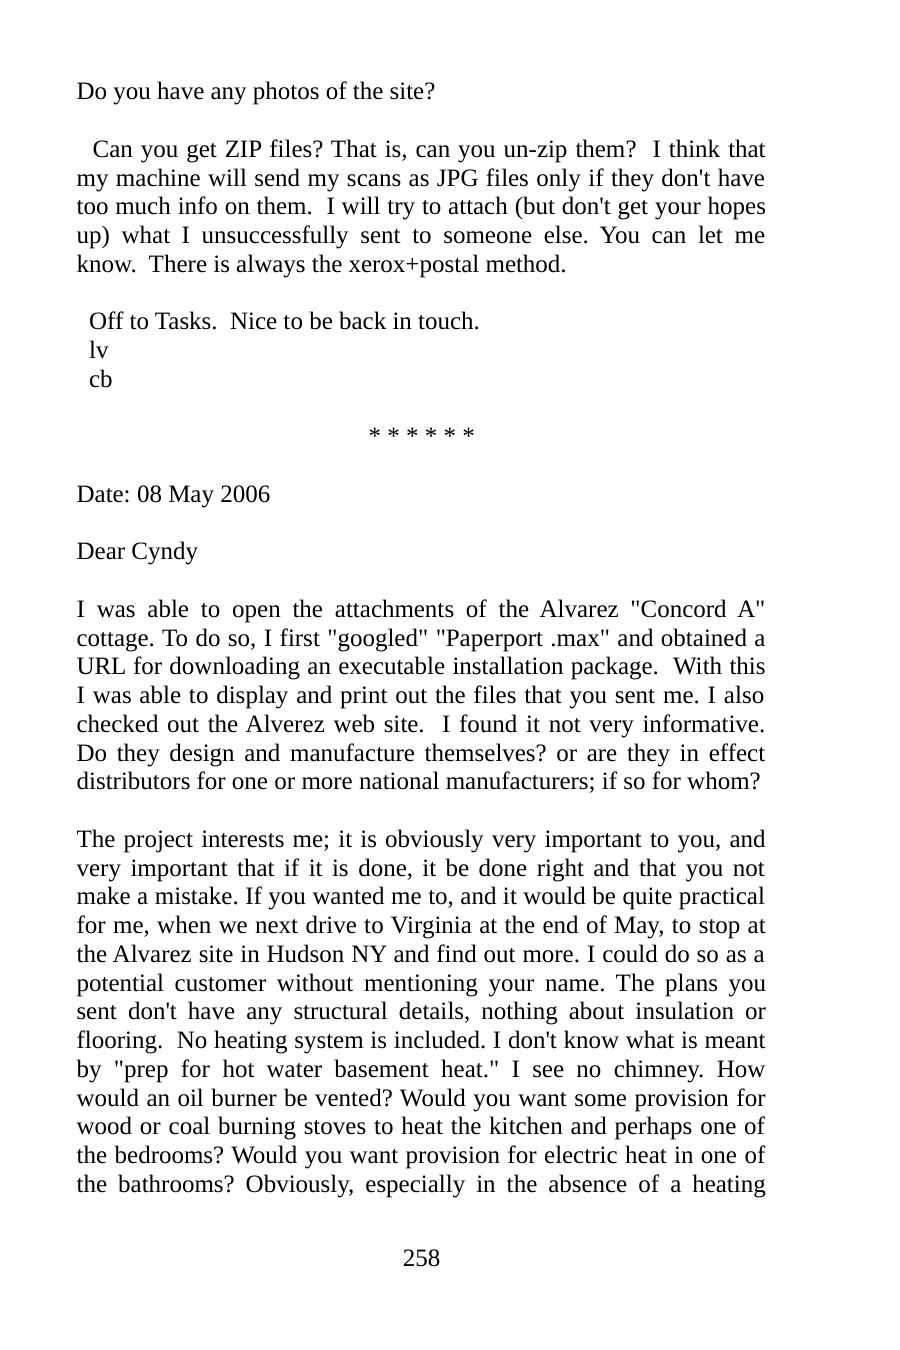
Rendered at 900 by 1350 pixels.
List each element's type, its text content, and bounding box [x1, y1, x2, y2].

text Date: 08 May 2006 [76, 479, 766, 508]
text lv [76, 335, 766, 364]
text Dear Cyndy [76, 536, 766, 565]
text Off to Tasks. Nice to be back in touch. [76, 306, 766, 335]
text cb [76, 364, 766, 393]
text The project interests me; it is obviously very important to you, and very important that if it is done, it be done right and that you not make a mistake. If you wanted me to, and it would be quite practical for me, when we next drive to Virginia at the end of May, to stop at the Alvarez site in Hudson NY and find out more. I could do so as a potential customer without mentioning your name. The plans you sent don't have any structural details, nothing about insulation or flooring. No heating system is included. I don't know what is meant by "prep for hot water basement heat." I see no chimney. How would an oil burner be vented? Would you want some provision for wood or coal burning stoves to heat the kitchen and perhaps one of the bedrooms? Would you want provision for electric heat in one of the bathrooms? Obviously, especially in the absence of a heating [76, 824, 766, 1198]
text Do you have any photos of the site? [76, 76, 766, 105]
text Can you get ZIP files? That is, can you un-zip them? I think that my machine will send my scans as JPG files only if they don't have too much info on them. I will try to attach (but don't get your hopes up) what I unsuccessfully sent to someone else. You can let me know. There is always the xerox+postal method. [76, 134, 766, 278]
text I was able to open the attachments of the Alvarez "Concord A" cottage. To do so, I first "googled" "Paperport .max" and obtained a URL for downloading an executable installation package. With this I was able to display and print out the files that you sent me. I also checked out the Alverez web site. I found it not very informative. Do they design and manufacture themselves? or are they in effect distributors for one or more national manufacturers; if so for whom? [76, 594, 766, 795]
text * * * * * * [76, 421, 766, 450]
